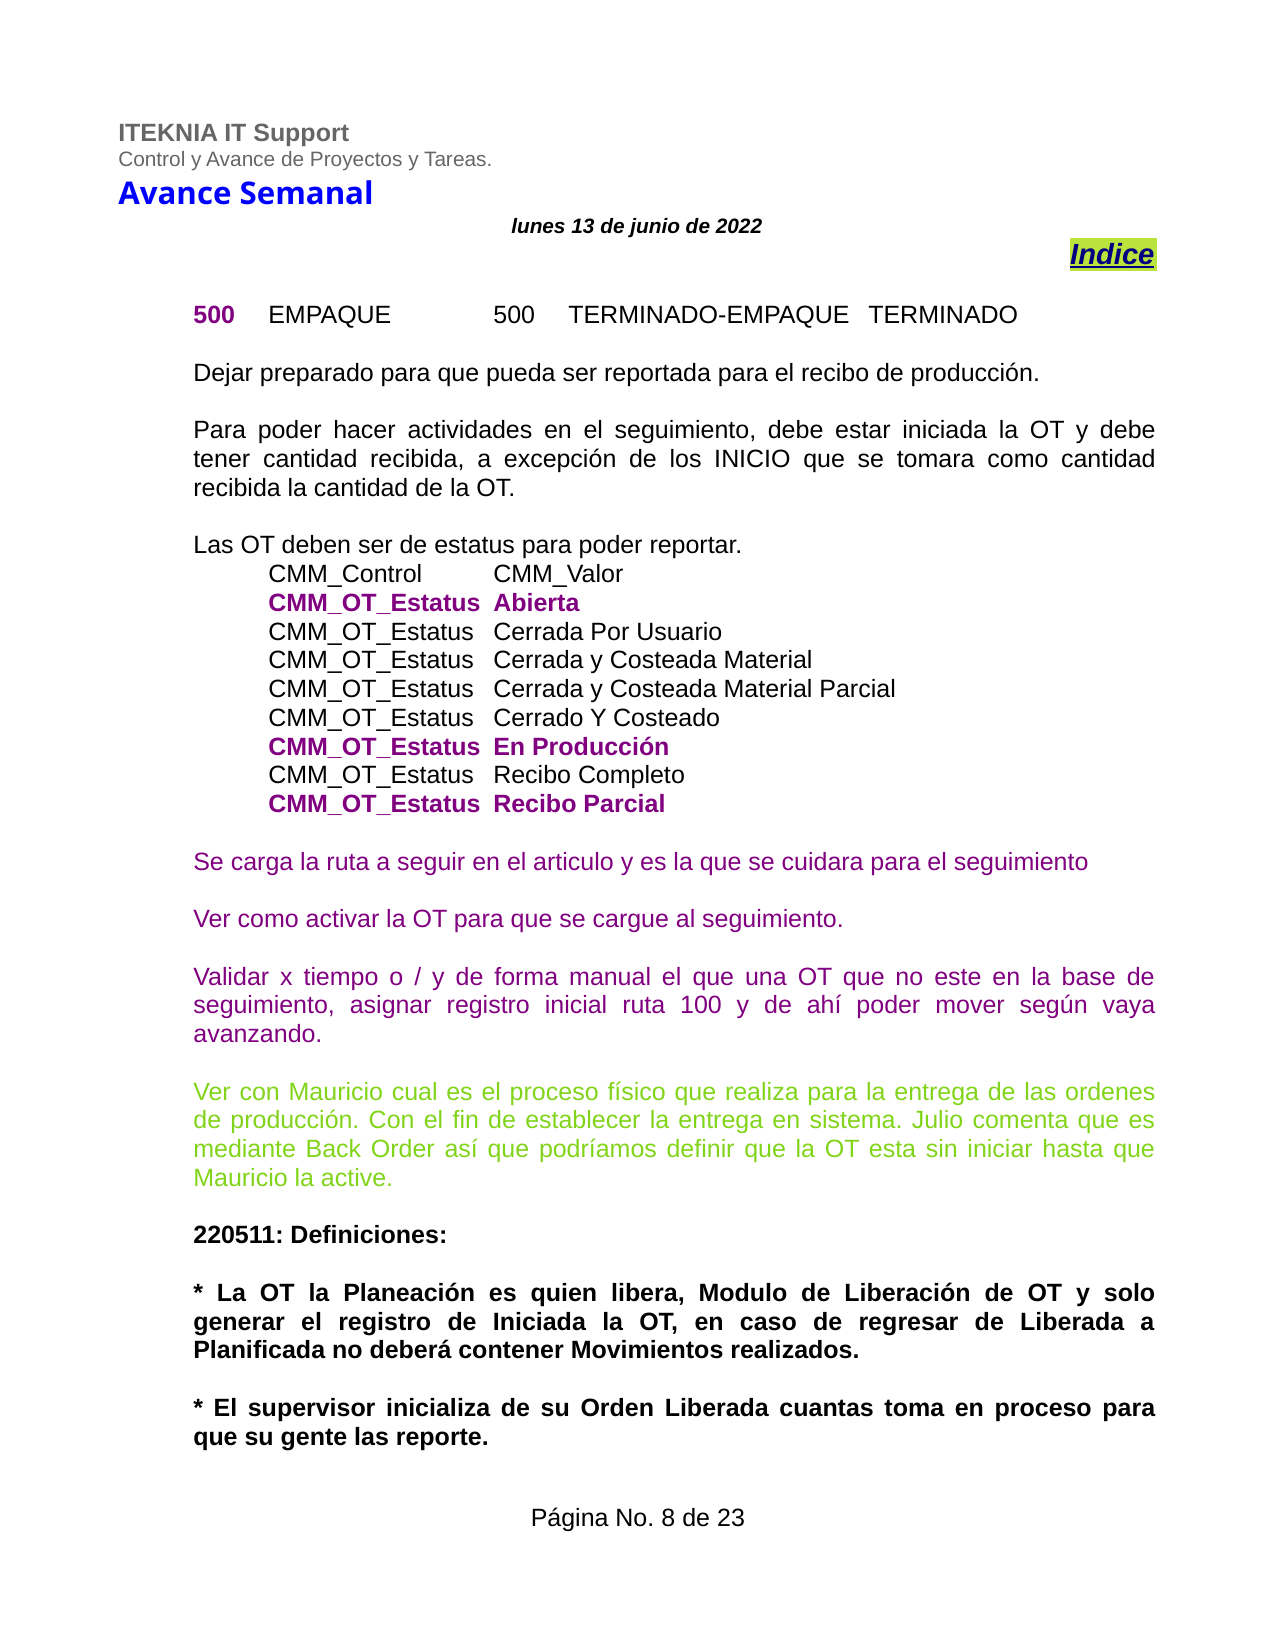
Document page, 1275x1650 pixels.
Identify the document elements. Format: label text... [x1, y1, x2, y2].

text CMM_OT_Estatus En Producción [193, 732, 1157, 760]
text CMM_OT_Estatus Cerrada y Costeada Material Parcial [193, 674, 1157, 703]
text * La OT la Planeación es quien libera, Modulo de Liberación de OT y solo generar el registro de Iniciada la OT, en caso de regresar de Liberada a Planificada no deberá contener Movimientos realizados. [193, 1278, 1157, 1364]
text Validar x tiempo o / y de forma manual el que una OT que no este en la base de seguimiento, asignar registro inicial ruta 100 y de ahí poder mover según vaya avanzando. [193, 962, 1157, 1048]
text Dejar preparado para que pueda ser reportada para el recibo de producción. [193, 358, 1157, 387]
text Se carga la ruta a seguir en el articulo y es la que se cuidara para el seguimiento [193, 847, 1157, 875]
text Para poder hacer actividades en el seguimiento, debe estar iniciada la OT y debe tener cantidad recibida, a excepción de los INICIO que se tomara como cantidad recibida la cantidad de la OT. [193, 415, 1157, 502]
text CMM_OT_Estatus Cerrado Y Costeado [193, 703, 1157, 732]
text Ver con Mauricio cual es el proceso físico que realiza para la entrega de las ordenes de producción. Con el fin de establecer la entrega en sistema. Julio comenta que es mediante Back Order así que podríamos definir que la OT esta sin iniciar hasta que Mauricio la active. [193, 1077, 1157, 1192]
text 220511: Definiciones: [193, 1220, 1157, 1249]
text CMM_OT_Estatus Abierta [193, 588, 1157, 617]
text Ver como activar la OT para que se cargue al seguimiento. [193, 904, 1157, 933]
text CMM_Control CMM_Valor [193, 559, 1157, 588]
text * El supervisor inicializa de su Orden Liberada cuantas toma en proceso para que su gente las reporte. [193, 1393, 1157, 1450]
text 500 EMPAQUE 500 TERMINADO-EMPAQUE TERMINADO [193, 300, 1157, 329]
text Las OT deben ser de estatus para poder reportar. [193, 530, 1157, 559]
text CMM_OT_Estatus Recibo Parcial [193, 789, 1157, 818]
text CMM_OT_Estatus Cerrada y Costeada Material [193, 645, 1157, 674]
text CMM_OT_Estatus Cerrada Por Usuario [193, 617, 1157, 645]
text CMM_OT_Estatus Recibo Completo [193, 760, 1157, 789]
